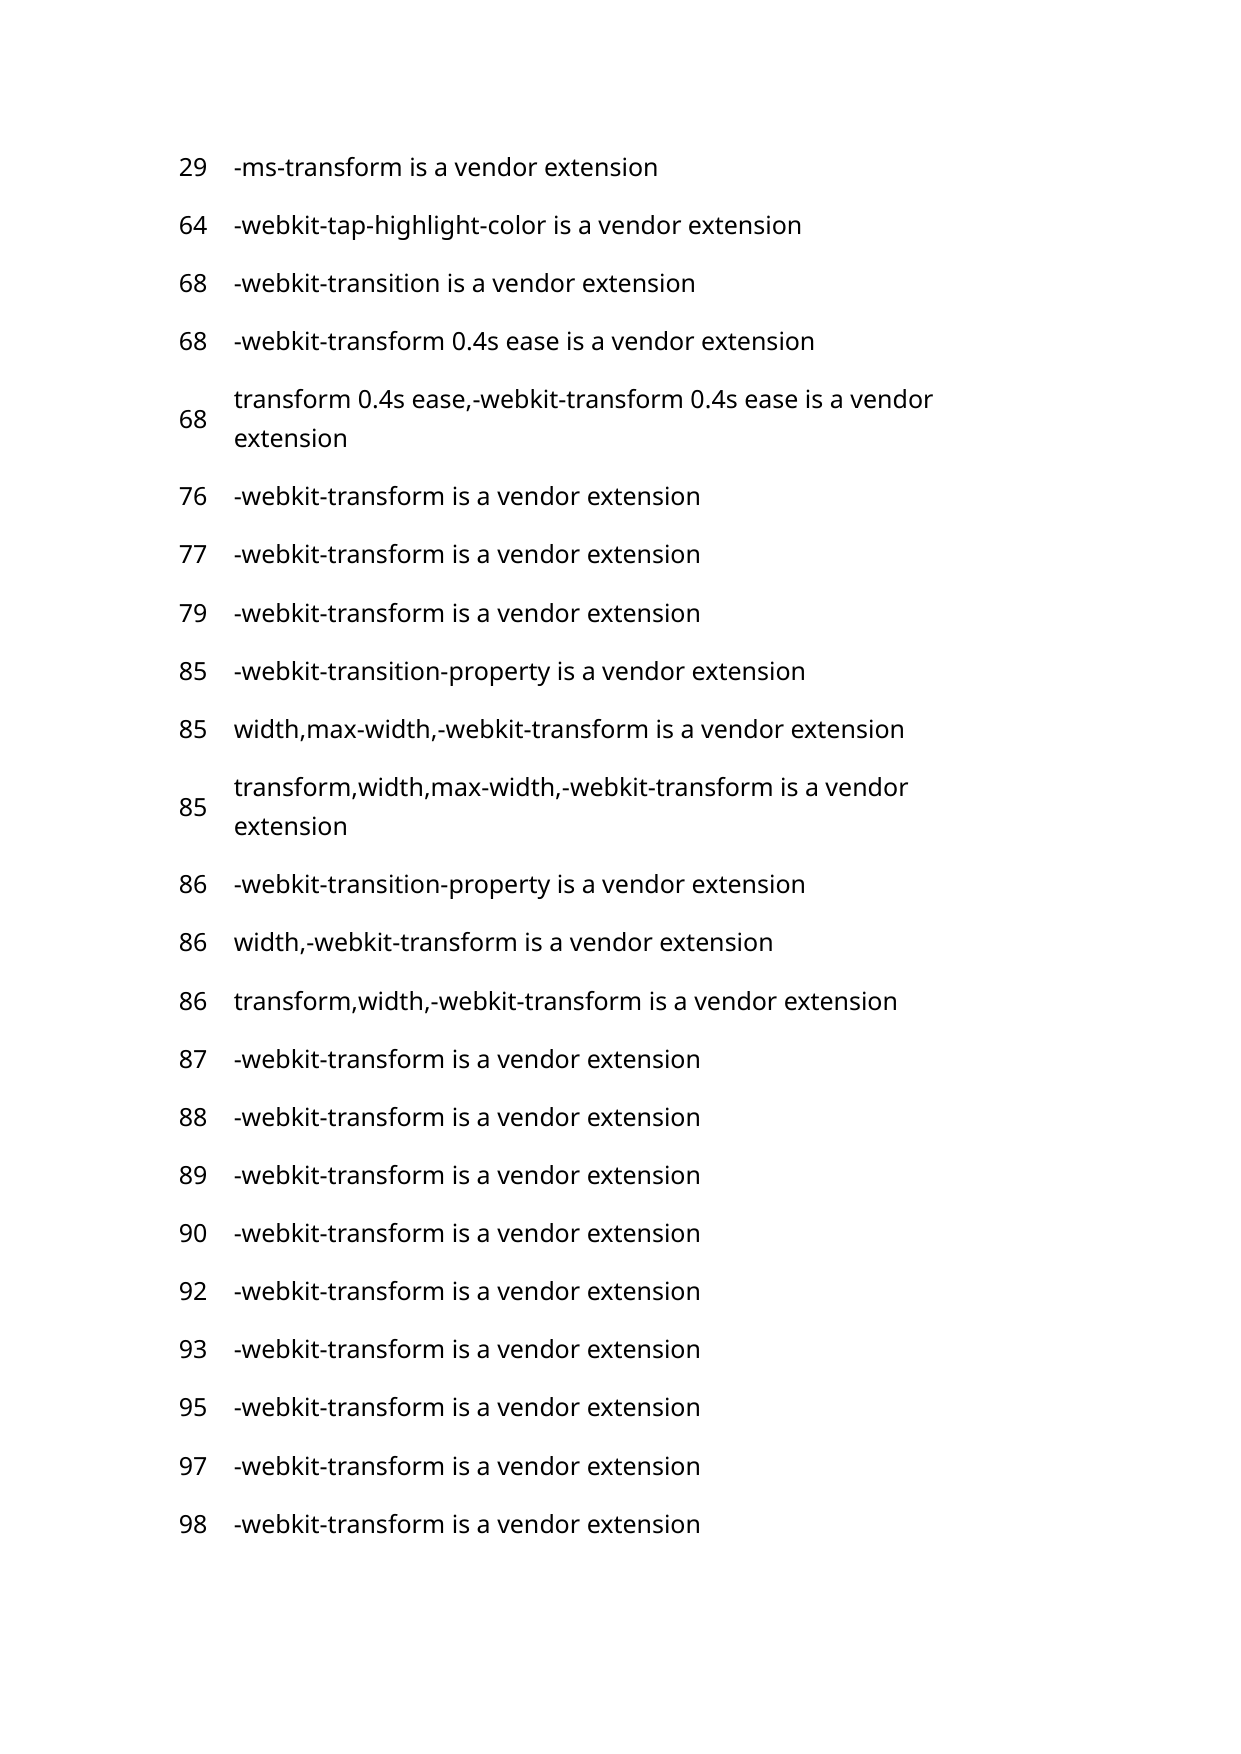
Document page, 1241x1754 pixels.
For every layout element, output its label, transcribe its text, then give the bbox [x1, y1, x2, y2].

table_cell 64 [177, 206, 225, 264]
table_cell [225, 1272, 232, 1330]
table_cell -webkit-transition is a vendor extension [232, 264, 991, 322]
table_cell -webkit-transform is a vendor extension [232, 1156, 991, 1214]
table_cell 85 [177, 710, 225, 768]
table_cell [225, 380, 232, 477]
table_cell [225, 1156, 232, 1214]
table_cell [225, 594, 232, 652]
table_cell -webkit-transform is a vendor extension [232, 478, 991, 536]
table_cell [225, 924, 232, 982]
table_cell width,max-width,-webkit-transform is a vendor extension [232, 710, 991, 768]
table_cell transform 0.4s ease,-webkit-transform 0.4s ease is a vendor extension [232, 380, 991, 477]
table_cell -webkit-transition-property is a vendor extension [232, 652, 991, 710]
table_cell 77 [177, 536, 225, 594]
table_cell [225, 1330, 232, 1388]
table_cell 98 [177, 1505, 225, 1563]
table_cell 86 [177, 865, 225, 923]
table_cell -webkit-transform is a vendor extension [232, 536, 991, 594]
table_cell [225, 148, 232, 206]
table_cell [225, 1214, 232, 1272]
table_cell 95 [177, 1389, 225, 1447]
table_cell -webkit-transition-property is a vendor extension [232, 865, 991, 923]
table_cell [225, 1098, 232, 1156]
table_cell -webkit-transform 0.4s ease is a vendor extension [232, 322, 991, 380]
table_cell -webkit-transform is a vendor extension [232, 594, 991, 652]
table_cell [225, 652, 232, 710]
table_cell -webkit-transform is a vendor extension [232, 1098, 991, 1156]
table_cell 88 [177, 1098, 225, 1156]
table_cell width,-webkit-transform is a vendor extension [232, 924, 991, 982]
table_cell -webkit-transform is a vendor extension [232, 1447, 991, 1505]
table_cell 85 [177, 652, 225, 710]
table_cell 97 [177, 1447, 225, 1505]
table_cell 92 [177, 1272, 225, 1330]
table_cell -webkit-transform is a vendor extension [232, 1272, 991, 1330]
table_cell 68 [177, 264, 225, 322]
table_cell -webkit-tap-highlight-color is a vendor extension [232, 206, 991, 264]
table_cell 68 [177, 380, 225, 477]
table_cell 90 [177, 1214, 225, 1272]
table_cell [225, 322, 232, 380]
table_cell -webkit-transform is a vendor extension [232, 1389, 991, 1447]
table_cell [225, 710, 232, 768]
table_cell [225, 1447, 232, 1505]
table_cell [225, 264, 232, 322]
table_cell [225, 478, 232, 536]
table_cell -webkit-transform is a vendor extension [232, 1505, 991, 1563]
table_cell 86 [177, 982, 225, 1040]
table_cell 79 [177, 594, 225, 652]
table_cell 68 [177, 322, 225, 380]
table_cell [225, 206, 232, 264]
table_cell [225, 865, 232, 923]
table_cell 93 [177, 1330, 225, 1388]
table_cell transform,width,-webkit-transform is a vendor extension [232, 982, 991, 1040]
table_cell 76 [177, 478, 225, 536]
table_cell 86 [177, 924, 225, 982]
table_cell [225, 536, 232, 594]
table_cell [225, 982, 232, 1040]
table_cell -webkit-transform is a vendor extension [232, 1040, 991, 1098]
table_cell 29 [177, 148, 225, 206]
table_cell 85 [177, 768, 225, 865]
table_cell transform,width,max-width,-webkit-transform is a vendor extension [232, 768, 991, 865]
table_cell [225, 1040, 232, 1098]
table_cell 87 [177, 1040, 225, 1098]
table_cell -ms-transform is a vendor extension [232, 148, 991, 206]
table_cell [225, 768, 232, 865]
table_cell -webkit-transform is a vendor extension [232, 1214, 991, 1272]
table_cell -webkit-transform is a vendor extension [232, 1330, 991, 1388]
table_cell [225, 1505, 232, 1563]
table_cell 89 [177, 1156, 225, 1214]
table_cell [225, 1389, 232, 1447]
